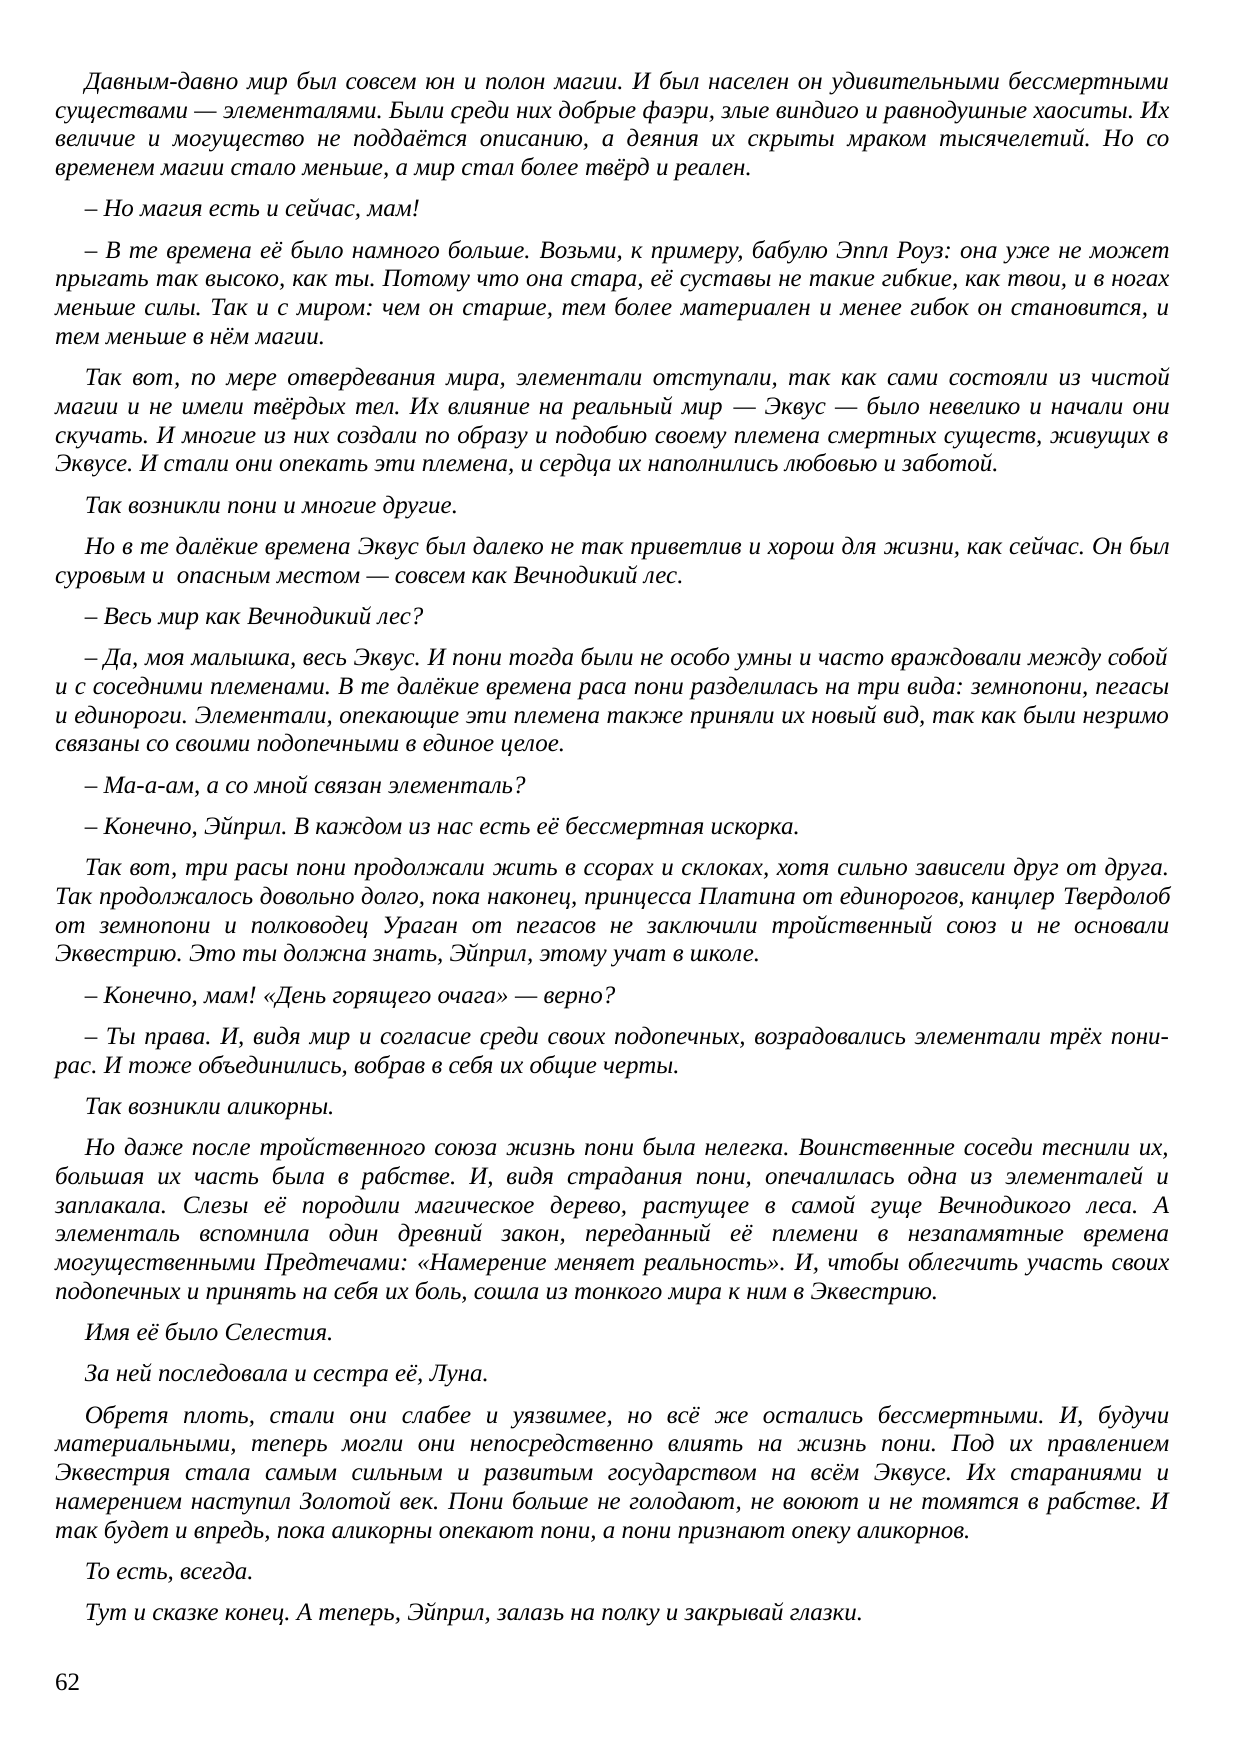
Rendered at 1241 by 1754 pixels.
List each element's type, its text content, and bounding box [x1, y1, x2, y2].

text То есть, всегда. [55, 1556, 1173, 1585]
text За ней последовала и сестра её, Луна. [55, 1358, 1173, 1387]
text Но в те далёкие времена Эквус был далеко не так приветлив и хорош для жизни, как сейчас. Он был суровым и опасным местом — совсем как Вечнодикий лес. [55, 531, 1173, 588]
text – Весь мир как Вечнодикий лес? [55, 601, 1173, 630]
text Так возникли аликорны. [55, 1091, 1173, 1120]
text Так вот, три расы пони продолжали жить в ссорах и склоках, хотя сильно зависели друг от друга. Так продолжалось довольно долго, пока наконец, принцесса Платина от единорогов, канцлер Твердолоб от земнопони и полководец Ураган от пегасов не заключили тройственный союз и не основали Эквестрию. Это ты должна знать, Эйприл, этому учат в школе. [55, 852, 1173, 967]
text Имя её было Селестия. [55, 1317, 1173, 1346]
text Тут и сказке конец. А теперь, Эйприл, залазь на полку и закрывай глазки. [55, 1597, 1173, 1626]
text – Ма-а-ам, а со мной связан элементаль? [55, 770, 1173, 798]
text – Да, моя малышка, весь Эквус. И пони тогда были не особо умны и часто враждовали между собой и с соседними племенами. В те далёкие времена раса пони разделилась на три вида: земнопони, пегасы и единороги. Элементали, опекающие эти племена также приняли их новый вид, так как были незримо связаны со своими подопечными в единое целое. [55, 642, 1173, 757]
text Давным-давно мир был совсем юн и полон магии. И был населен он удивительными бессмертными существами — элементалями. Были среди них добрые фаэри, злые виндиго и равнодушные хаоситы. Их величие и могущество не поддаётся описанию, а деяния их скрыты мраком тысячелетий. Но со временем магии стало меньше, а мир стал более твёрд и реален. [55, 66, 1173, 181]
text – Ты права. И, видя мир и согласие среди своих подопечных, возрадовались элементали трёх пони-рас. И тоже объединились, вобрав в себя их общие черты. [55, 1021, 1173, 1078]
text Так вот, по мере отвердевания мира, элементали отступали, так как сами состояли из чистой магии и не имели твёрдых тел. Их влияние на реальный мир — Эквус — было невелико и начали они скучать. И многие из них создали по образу и подобию своему племена смертных существ, живущих в Эквусе. И стали они опекать эти племена, и сердца их наполнились любовью и заботой. [55, 362, 1173, 477]
text Так возникли пони и многие другие. [55, 490, 1173, 518]
text – Конечно, Эйприл. В каждом из нас есть её бессмертная искорка. [55, 811, 1173, 840]
text – Но магия есть и сейчас, мам! [55, 193, 1173, 222]
text – Конечно, мам! «День горящего очага» — верно? [55, 980, 1173, 1008]
text – В те времена её было намного больше. Возьми, к примеру, бабулю Эппл Роуз: она уже не может прыгать так высоко, как ты. Потому что она стара, её суставы не такие гибкие, как твои, и в ногах меньше силы. Так и с миром: чем он старше, тем более материален и менее гибок он становится, и тем меньше в нём магии. [55, 235, 1173, 350]
text Обретя плоть, стали они слабее и уязвимее, но всё же остались бессмертными. И, будучи материальными, теперь могли они непосредственно влиять на жизнь пони. Под их правлением Эквестрия стала самым сильным и развитым государством на всём Эквусе. Их стараниями и намерением наступил Золотой век. Пони больше не голодают, не воюют и не томятся в рабстве. И так будет и впредь, пока аликорны опекают пони, а пони признают опеку аликорнов. [55, 1400, 1173, 1543]
text Но даже после тройственного союза жизнь пони была нелегка. Воинственные соседи теснили их, большая их часть была в рабстве. И, видя страдания пони, опечалилась одна из элементалей и заплакала. Слезы её породили магическое дерево, растущее в самой гуще Вечнодикого леса. А элементаль вспомнила один древний закон, переданный её племени в незапамятные времена могущественными Предтечами: «Намерение меняет реальность». И, чтобы облегчить участь своих подопечных и принять на себя их боль, сошла из тонкого мира к ним в Эквестрию. [55, 1132, 1173, 1305]
